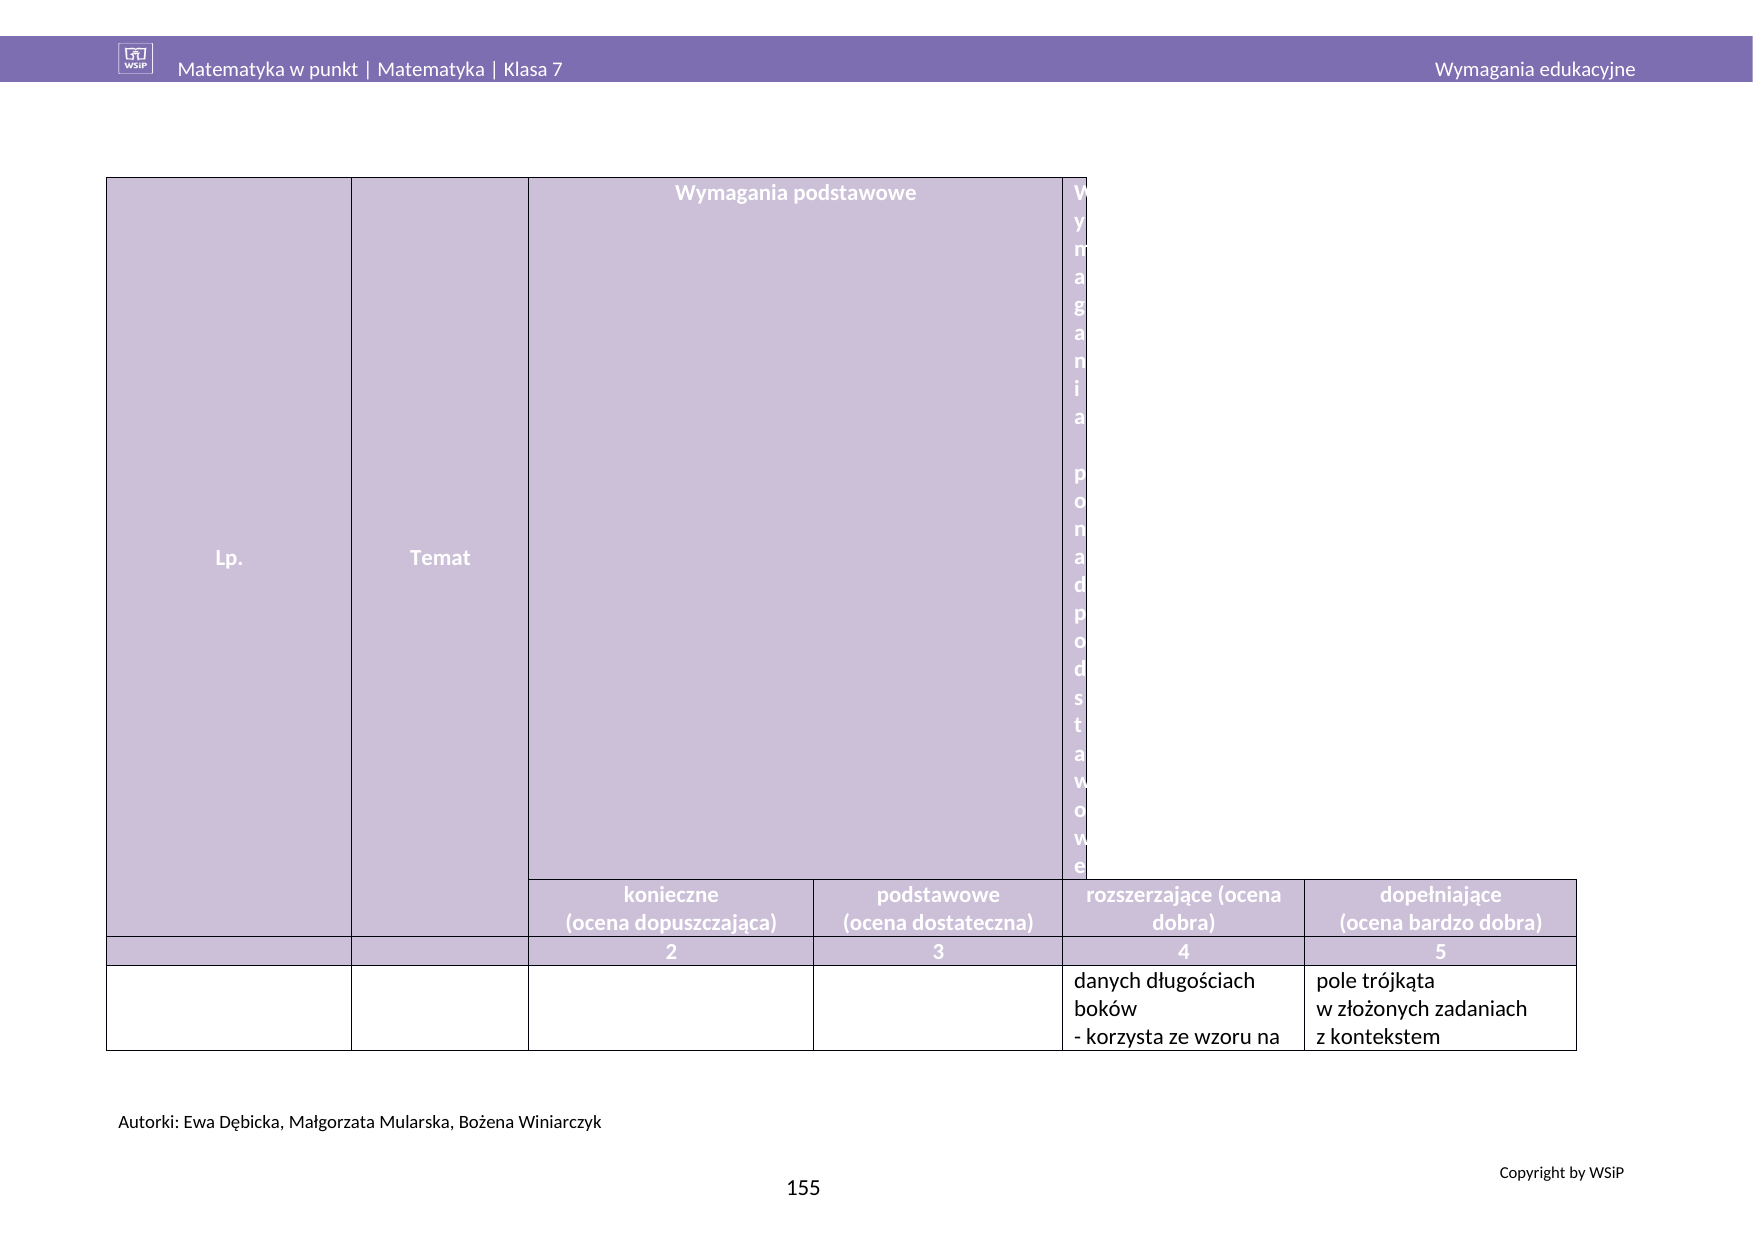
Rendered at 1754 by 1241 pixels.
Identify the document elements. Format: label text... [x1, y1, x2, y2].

table_cell [107, 966, 351, 1050]
table_cell 5 [1305, 937, 1576, 965]
table_cell 2 [529, 937, 813, 965]
table_cell danych długościach boków - korzysta ze wzoru na [1063, 966, 1304, 1050]
table_header Lp. [107, 178, 351, 936]
table_cell dopełniające (ocena bardzo dobra) [1305, 880, 1576, 936]
table_cell podstawowe (ocena dostateczna) [814, 880, 1062, 936]
table_cell [529, 966, 813, 1050]
table_cell konieczne (ocena dopuszczająca) [529, 880, 813, 936]
table_cell [107, 937, 351, 965]
table_cell rozszerzające (ocena dobra) [1063, 880, 1304, 936]
table_cell pole trójkąta w złożonych zadaniach z kontekstem [1305, 966, 1576, 1050]
table_header Temat [352, 178, 528, 936]
table_cell [352, 966, 528, 1050]
picture [0, 36, 1753, 82]
table_cell [814, 966, 1062, 1050]
table_cell 3 [814, 937, 1062, 965]
table_cell 4 [1063, 937, 1304, 965]
table_header Wymagania podstawowe [529, 178, 1062, 879]
table_cell [352, 937, 528, 965]
table_header Wymagania ponadpodstawowe [1063, 178, 1086, 879]
